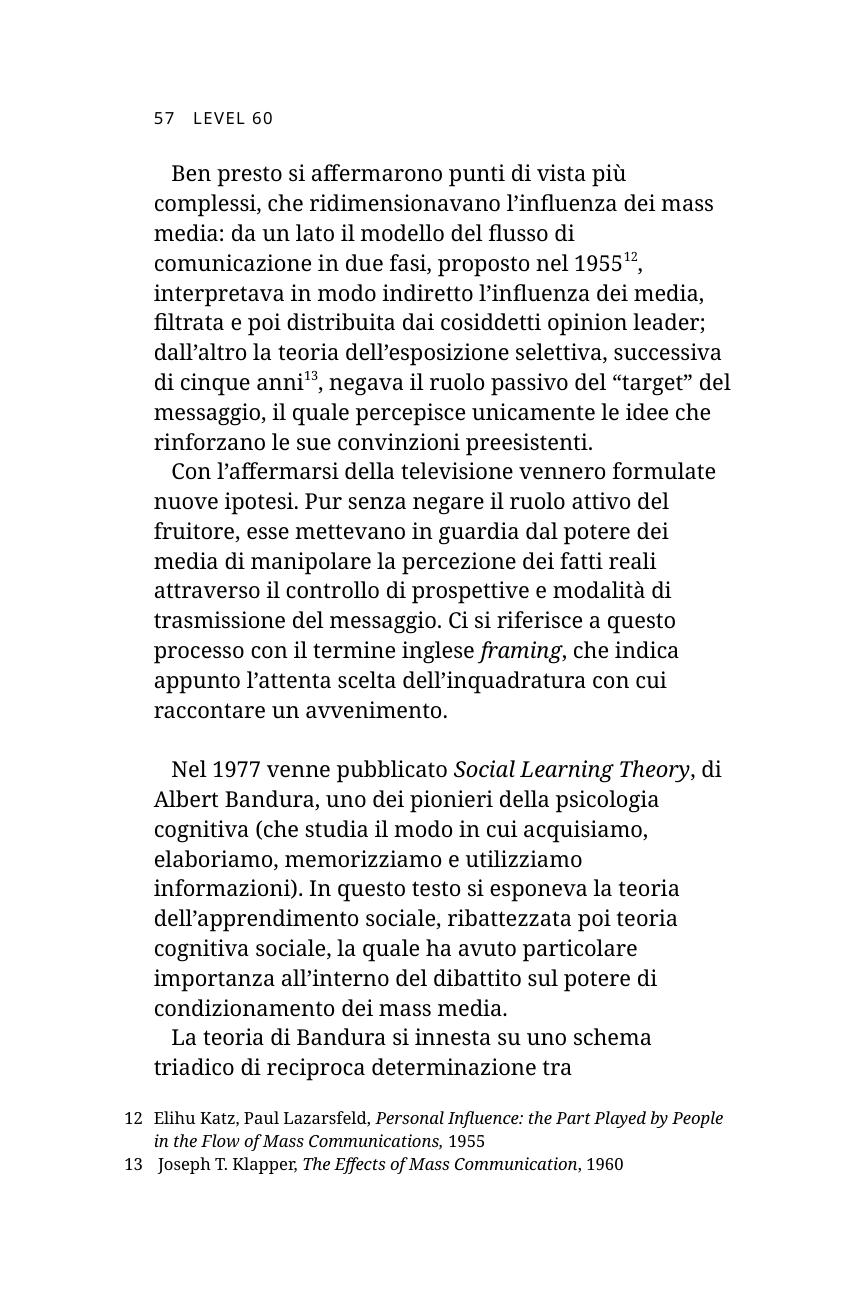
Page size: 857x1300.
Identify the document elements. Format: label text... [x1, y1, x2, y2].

text Elihu Katz, Paul Lazarsfeld, Personal Influence: the Part Played by People in the Flow of Mass Communications, 1955 [124, 1107, 732, 1152]
text Ben presto si affermarono punti di vista più complessi, che ridimensionavano l’influenza dei mass media: da un lato il modello del flusso di comunicazione in due fasi, proposto nel 1955, interpretava in modo indiretto l’influenza dei media, filtrata e poi distribuita dai cosiddetti opinion leader; dall’altro la teoria dell’esposizione selettiva, successiva di cinque anni, negava il ruolo passivo del “target” del messaggio, il quale percepisce unicamente le idee che rinforzano le sue convinzioni preesistenti. [153, 158, 732, 456]
text Nel 1977 venne pubblicato Social Learning Theory, di Albert Bandura, uno dei pionieri della psicologia cognitiva (che studia il modo in cui acquisiamo, elaboriamo, memorizziamo e utilizziamo informazioni). In questo testo si esponeva la teoria dell’apprendimento sociale, ribattezzata poi teoria cognitiva sociale, la quale ha avuto particolare importanza all’interno del dibattito sul potere di condizionamento dei mass media. [153, 754, 732, 1022]
text Con l’affermarsi della televisione vennero formulate nuove ipotesi. Pur senza negare il ruolo attivo del fruitore, esse mettevano in guardia dal potere dei media di manipolare la percezione dei fatti reali attraverso il controllo di prospettive e modalità di trasmissione del messaggio. Ci si riferisce a questo processo con il termine inglese framing, che indica appunto l’attenta scelta dell’inquadratura con cui raccontare un avvenimento. [153, 456, 732, 724]
text La teoria di Bandura si innesta su uno schema triadico di reciproca determinazione tra [153, 1022, 732, 1082]
text Joseph T. Klapper, The Effects of Mass Communication, 1960 [124, 1152, 732, 1175]
